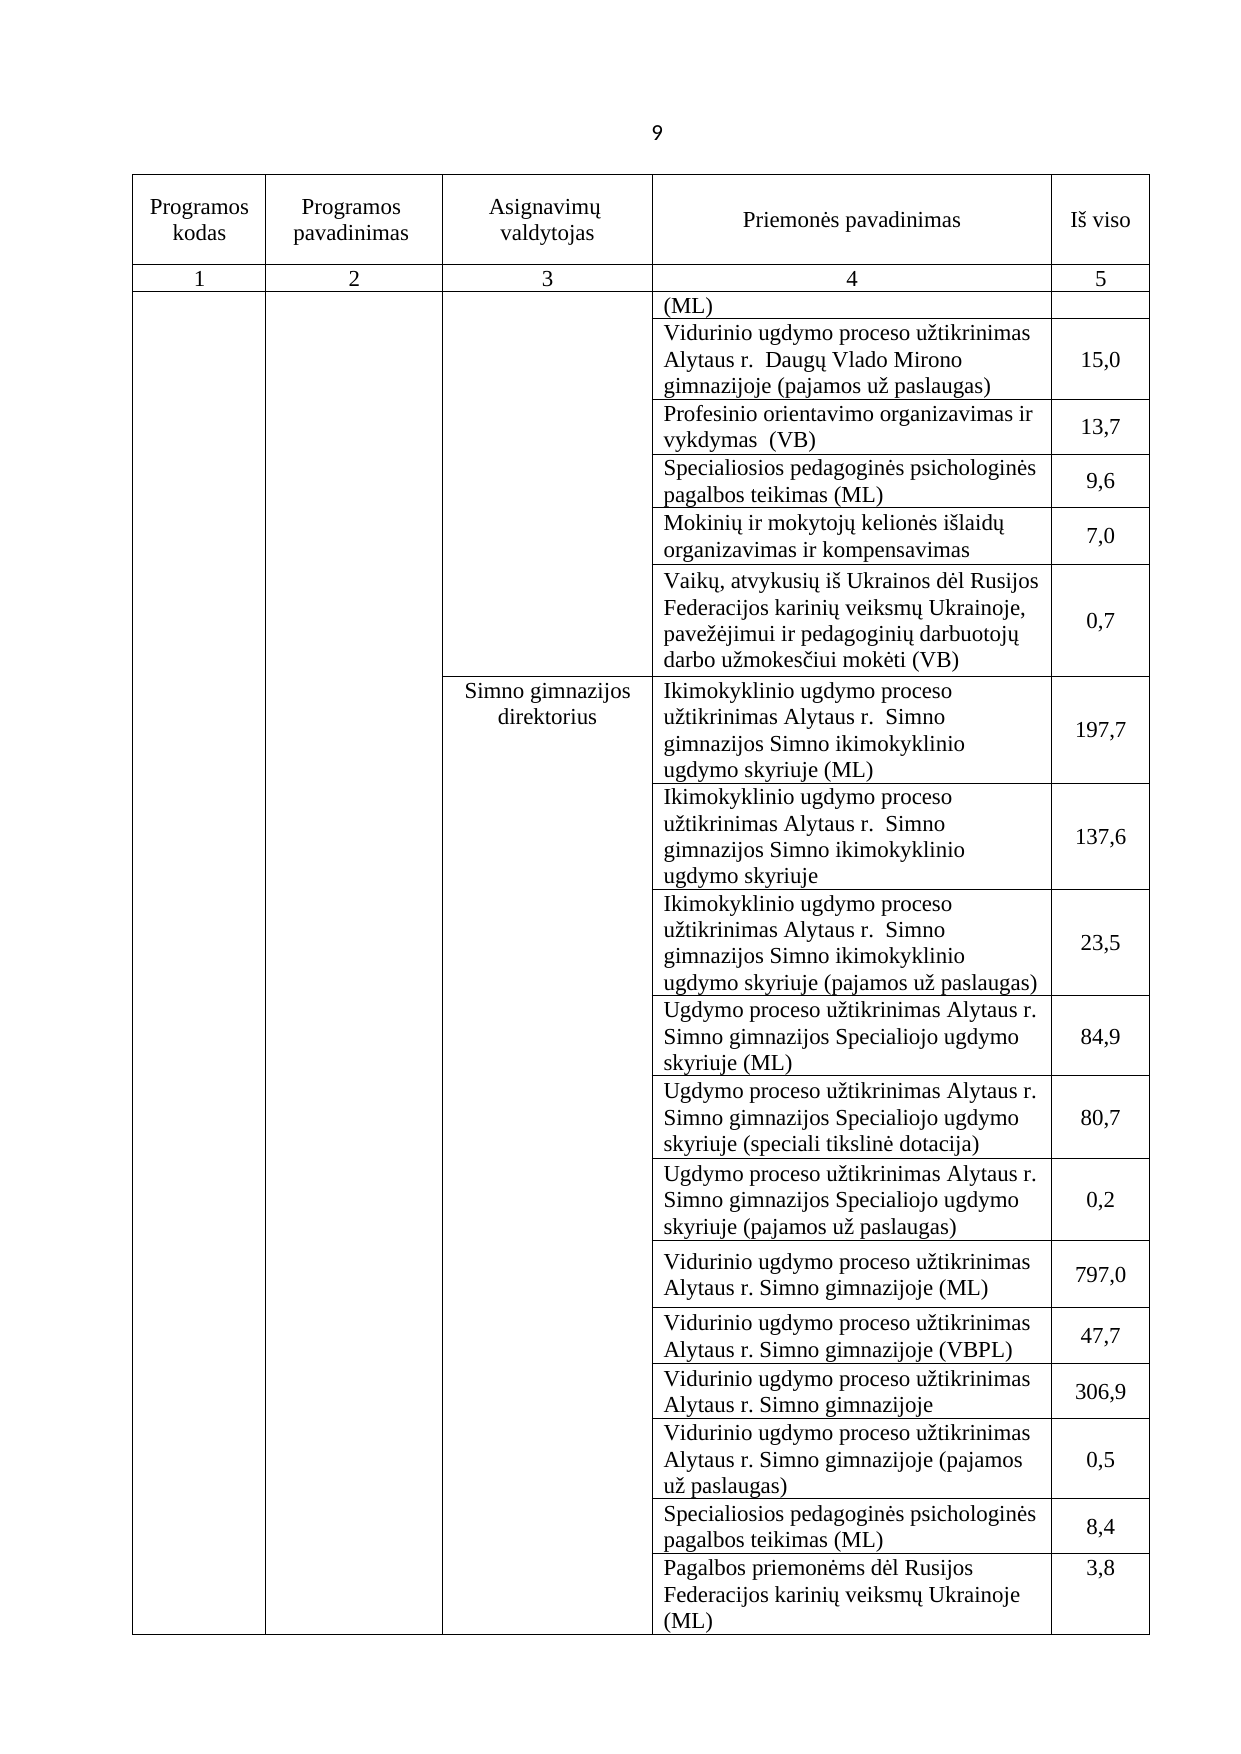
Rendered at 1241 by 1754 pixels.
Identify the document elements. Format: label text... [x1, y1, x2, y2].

table_cell 80,7 [1052, 1076, 1149, 1158]
table_cell 5 [1052, 265, 1149, 291]
table_cell 0,2 [1052, 1159, 1149, 1240]
table_cell 23,5 [1052, 890, 1149, 995]
table_cell Ikimokyklinio ugdymo proceso užtikrinimas Alytaus r. Simno gimnazijos Simno ikimokyklinio ugdymo skyriuje (ML) [653, 677, 1051, 782]
table_cell 84,9 [1052, 996, 1149, 1075]
table_header Iš viso [1052, 175, 1149, 263]
table_cell Ugdymo proceso užtikrinimas Alytaus r. Simno gimnazijos Specialiojo ugdymo skyriuje (speciali tikslinė dotacija) [653, 1076, 1051, 1158]
table_cell [133, 292, 265, 1633]
table_header Programos kodas [133, 175, 265, 263]
table_cell 797,0 [1052, 1241, 1149, 1307]
table_cell Vidurinio ugdymo proceso užtikrinimas Alytaus r. Simno gimnazijoje [653, 1364, 1051, 1418]
table_cell Specialiosios pedagoginės psichologinės pagalbos teikimas (ML) [653, 1499, 1051, 1553]
table_cell Vidurinio ugdymo proceso užtikrinimas Alytaus r. Daugų Vlado Mirono gimnazijoje (pajamos už paslaugas) [653, 319, 1051, 398]
table_header Priemonės pavadinimas [653, 175, 1051, 263]
table_cell (ML) [653, 292, 1051, 318]
table_cell 2 [266, 265, 442, 291]
table_cell 137,6 [1052, 784, 1149, 889]
table_cell Vaikų, atvykusių iš Ukrainos dėl Rusijos Federacijos karinių veiksmų Ukrainoje, pavežėjimui ir pedagoginių darbuotojų darbo užmokesčiui mokėti (VB) [653, 565, 1051, 676]
table_cell 0,7 [1052, 565, 1149, 676]
table_cell 197,7 [1052, 677, 1149, 782]
table_cell 47,7 [1052, 1308, 1149, 1363]
table_cell Simno gimnazijos direktorius [443, 677, 652, 1633]
table_cell Ikimokyklinio ugdymo proceso užtikrinimas Alytaus r. Simno gimnazijos Simno ikimokyklinio ugdymo skyriuje [653, 784, 1051, 889]
table_cell Profesinio orientavimo organizavimas ir vykdymas (VB) [653, 400, 1051, 453]
table_cell 3,8 [1052, 1554, 1149, 1633]
table_cell Vidurinio ugdymo proceso užtikrinimas Alytaus r. Simno gimnazijoje (pajamos už paslaugas) [653, 1419, 1051, 1498]
table_cell Ikimokyklinio ugdymo proceso užtikrinimas Alytaus r. Simno gimnazijos Simno ikimokyklinio ugdymo skyriuje (pajamos už paslaugas) [653, 890, 1051, 995]
table_cell 13,7 [1052, 400, 1149, 453]
table_cell [266, 292, 442, 1633]
table_cell Vidurinio ugdymo proceso užtikrinimas Alytaus r. Simno gimnazijoje (VBPL) [653, 1308, 1051, 1363]
table_cell 7,0 [1052, 508, 1149, 563]
table_header Programos pavadinimas [266, 175, 442, 263]
table_cell Ugdymo proceso užtikrinimas Alytaus r. Simno gimnazijos Specialiojo ugdymo skyriuje (pajamos už paslaugas) [653, 1159, 1051, 1240]
table_cell [443, 292, 652, 676]
table_cell 0,5 [1052, 1419, 1149, 1498]
table_cell [1052, 292, 1149, 318]
table_cell 4 [653, 265, 1051, 291]
table_cell 8,4 [1052, 1499, 1149, 1553]
table_cell 3 [443, 265, 652, 291]
table_cell Vidurinio ugdymo proceso užtikrinimas Alytaus r. Simno gimnazijoje (ML) [653, 1241, 1051, 1307]
table_cell 9,6 [1052, 455, 1149, 507]
table_cell 306,9 [1052, 1364, 1149, 1418]
table_cell Pagalbos priemonėms dėl Rusijos Federacijos karinių veiksmų Ukrainoje (ML) [653, 1554, 1051, 1633]
table_cell Mokinių ir mokytojų kelionės išlaidų organizavimas ir kompensavimas [653, 508, 1051, 563]
table_cell 1 [133, 265, 265, 291]
table_cell 15,0 [1052, 319, 1149, 398]
table_cell Specialiosios pedagoginės psichologinės pagalbos teikimas (ML) [653, 455, 1051, 507]
table_cell Ugdymo proceso užtikrinimas Alytaus r. Simno gimnazijos Specialiojo ugdymo skyriuje (ML) [653, 996, 1051, 1075]
table_header Asignavimų valdytojas [443, 175, 652, 263]
